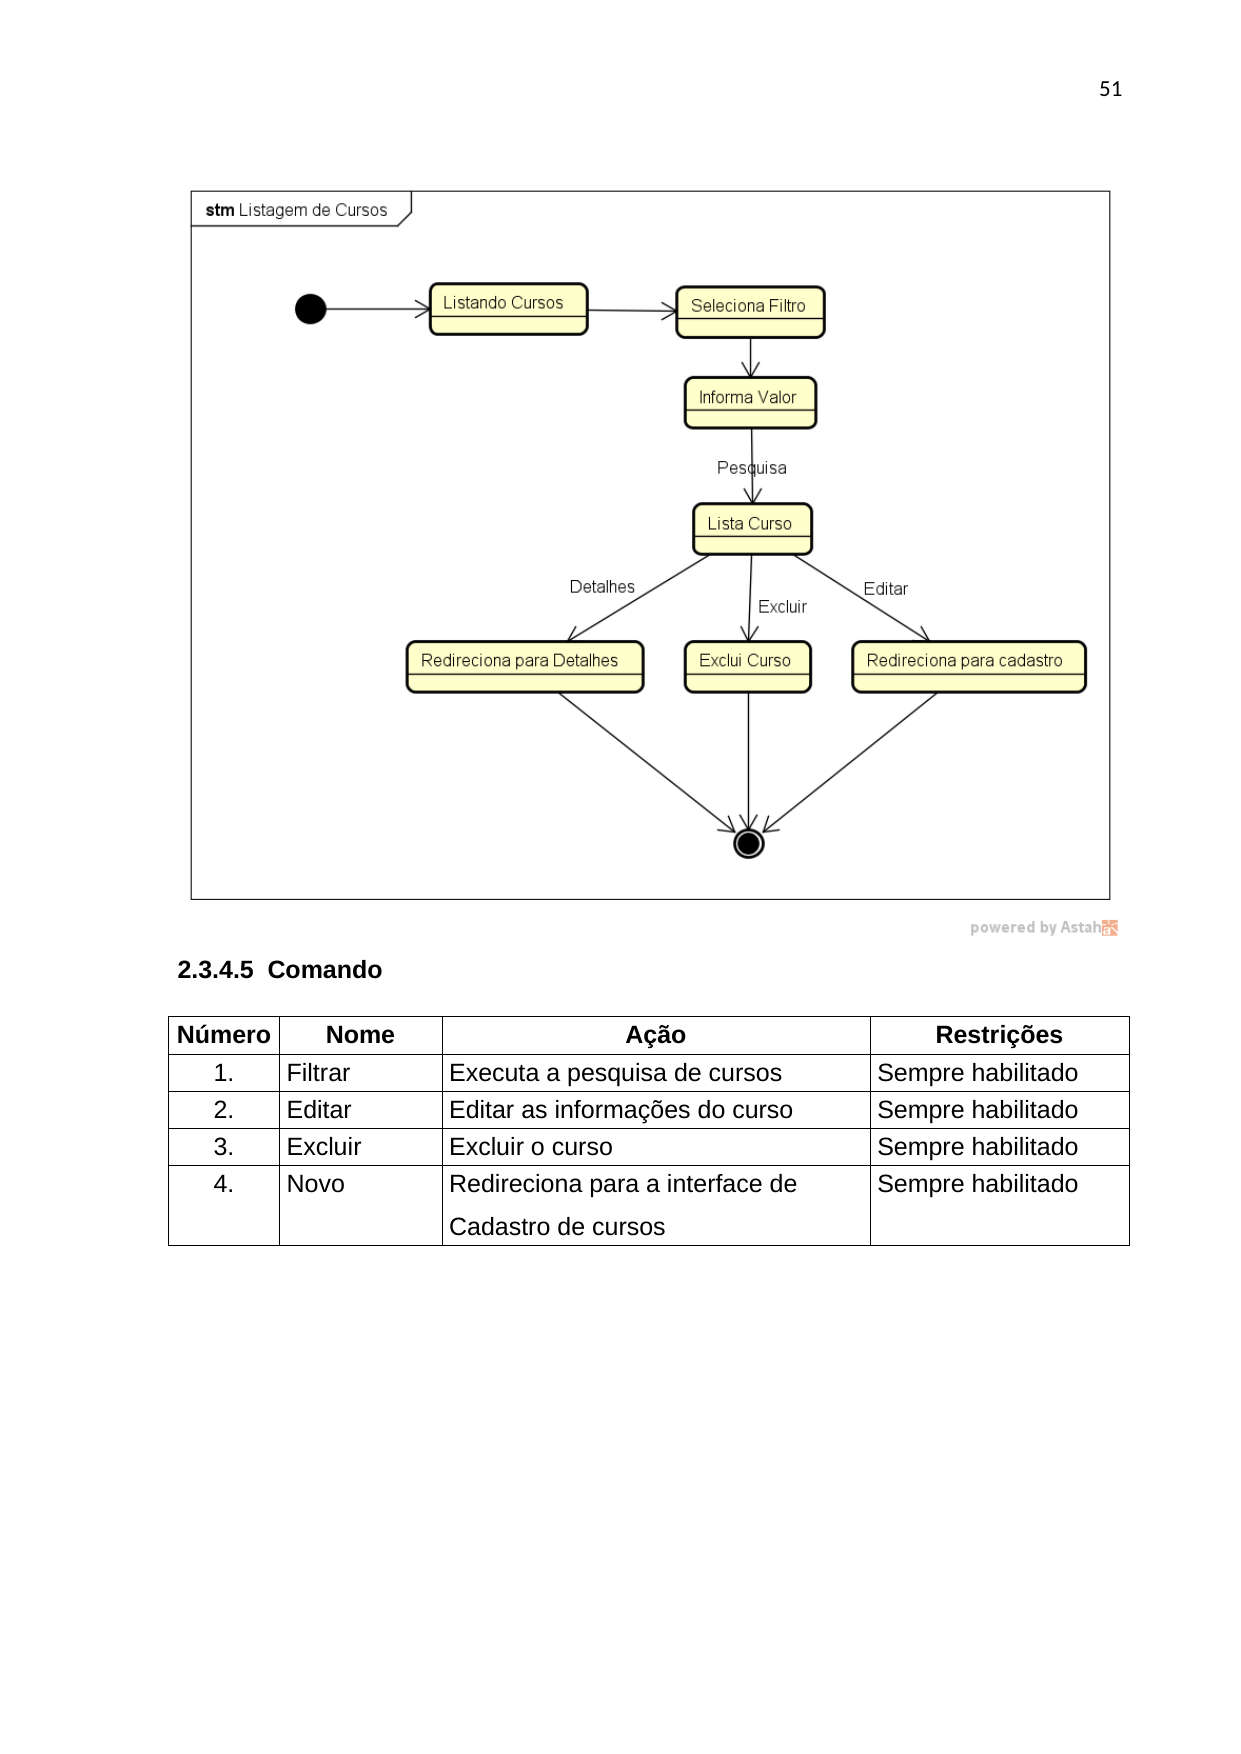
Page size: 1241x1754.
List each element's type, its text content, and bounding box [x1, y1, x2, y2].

table_cell Excluir o curso [443, 1129, 870, 1165]
picture [177, 177, 1123, 941]
table_cell Excluir [280, 1129, 442, 1165]
table_header Nome [280, 1017, 442, 1053]
table_cell Filtrar [280, 1055, 442, 1091]
table_cell Editar [280, 1092, 442, 1128]
table_header Ação [443, 1017, 870, 1053]
table_cell Redireciona para a interface de Cadastro de cursos [443, 1166, 870, 1245]
table_cell [169, 1055, 279, 1091]
table_header Restrições [871, 1017, 1129, 1053]
table_cell [169, 1129, 279, 1165]
table_header Número [169, 1017, 279, 1053]
table_cell Sempre habilitado [871, 1055, 1129, 1091]
table_cell Executa a pesquisa de cursos [443, 1055, 870, 1091]
table_cell Sempre habilitado [871, 1129, 1129, 1165]
table_cell Novo [280, 1166, 442, 1245]
table_cell Sempre habilitado [871, 1166, 1129, 1245]
subtitle Comando [177, 941, 1122, 984]
table_cell [169, 1166, 279, 1245]
table_cell [169, 1092, 279, 1128]
table_cell Editar as informações do curso [443, 1092, 870, 1128]
table_cell Sempre habilitado [871, 1092, 1129, 1128]
